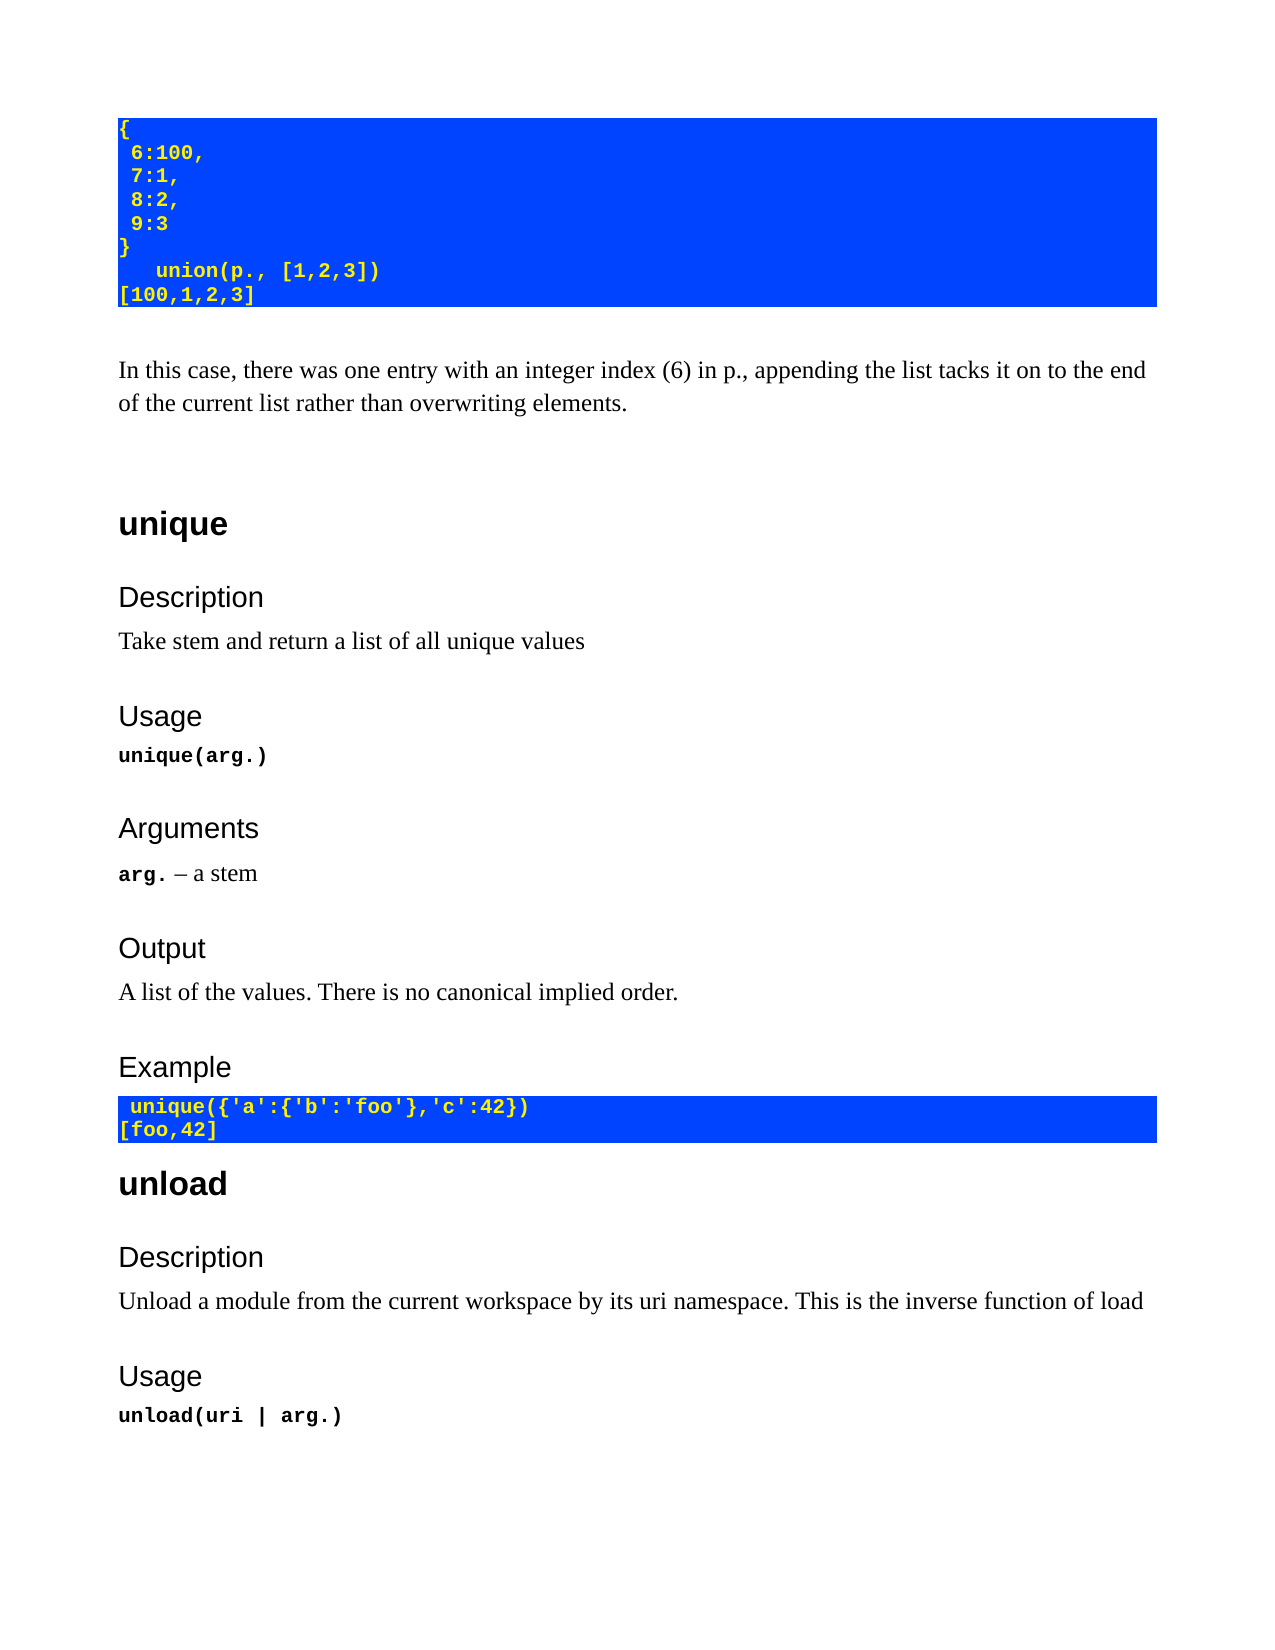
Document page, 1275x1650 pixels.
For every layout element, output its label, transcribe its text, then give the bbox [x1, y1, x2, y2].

text [100,1,2,3] [118, 284, 1157, 307]
text In this case, there was one entry with an integer index (6) in p., appending the list tacks it on to the end of the current list rather than overwriting elements. [118, 355, 1157, 417]
text { [118, 118, 1157, 142]
subtitle Arguments [118, 812, 1157, 845]
subtitle Description [118, 1240, 1157, 1274]
subtitle unload [118, 1164, 1157, 1203]
text arg. – a stem [118, 858, 1157, 887]
subtitle Usage [118, 699, 1157, 732]
subtitle Example [118, 1050, 1157, 1083]
text 7:1, [118, 165, 1157, 189]
text Take stem and return a list of all unique values [118, 626, 1157, 655]
subtitle Description [118, 580, 1157, 614]
text unique(arg.) [118, 745, 1157, 768]
text union(p., [1,2,3]) [118, 260, 1157, 284]
subtitle Usage [118, 1359, 1157, 1392]
text } [118, 236, 1157, 260]
text Unload a module from the current workspace by its uri namespace. This is the inverse function of load [118, 1286, 1157, 1315]
text 8:2, [118, 189, 1157, 213]
text unique({'a':{'b':'foo'},'c':42}) [foo,42] [118, 1096, 1157, 1143]
text 6:100, [118, 142, 1157, 165]
text A list of the values. There is no canonical implied order. [118, 977, 1157, 1006]
subtitle Output [118, 931, 1157, 965]
text 9:3 [118, 213, 1157, 236]
subtitle unique [118, 504, 1157, 543]
text unload(uri | arg.) [118, 1405, 1157, 1428]
